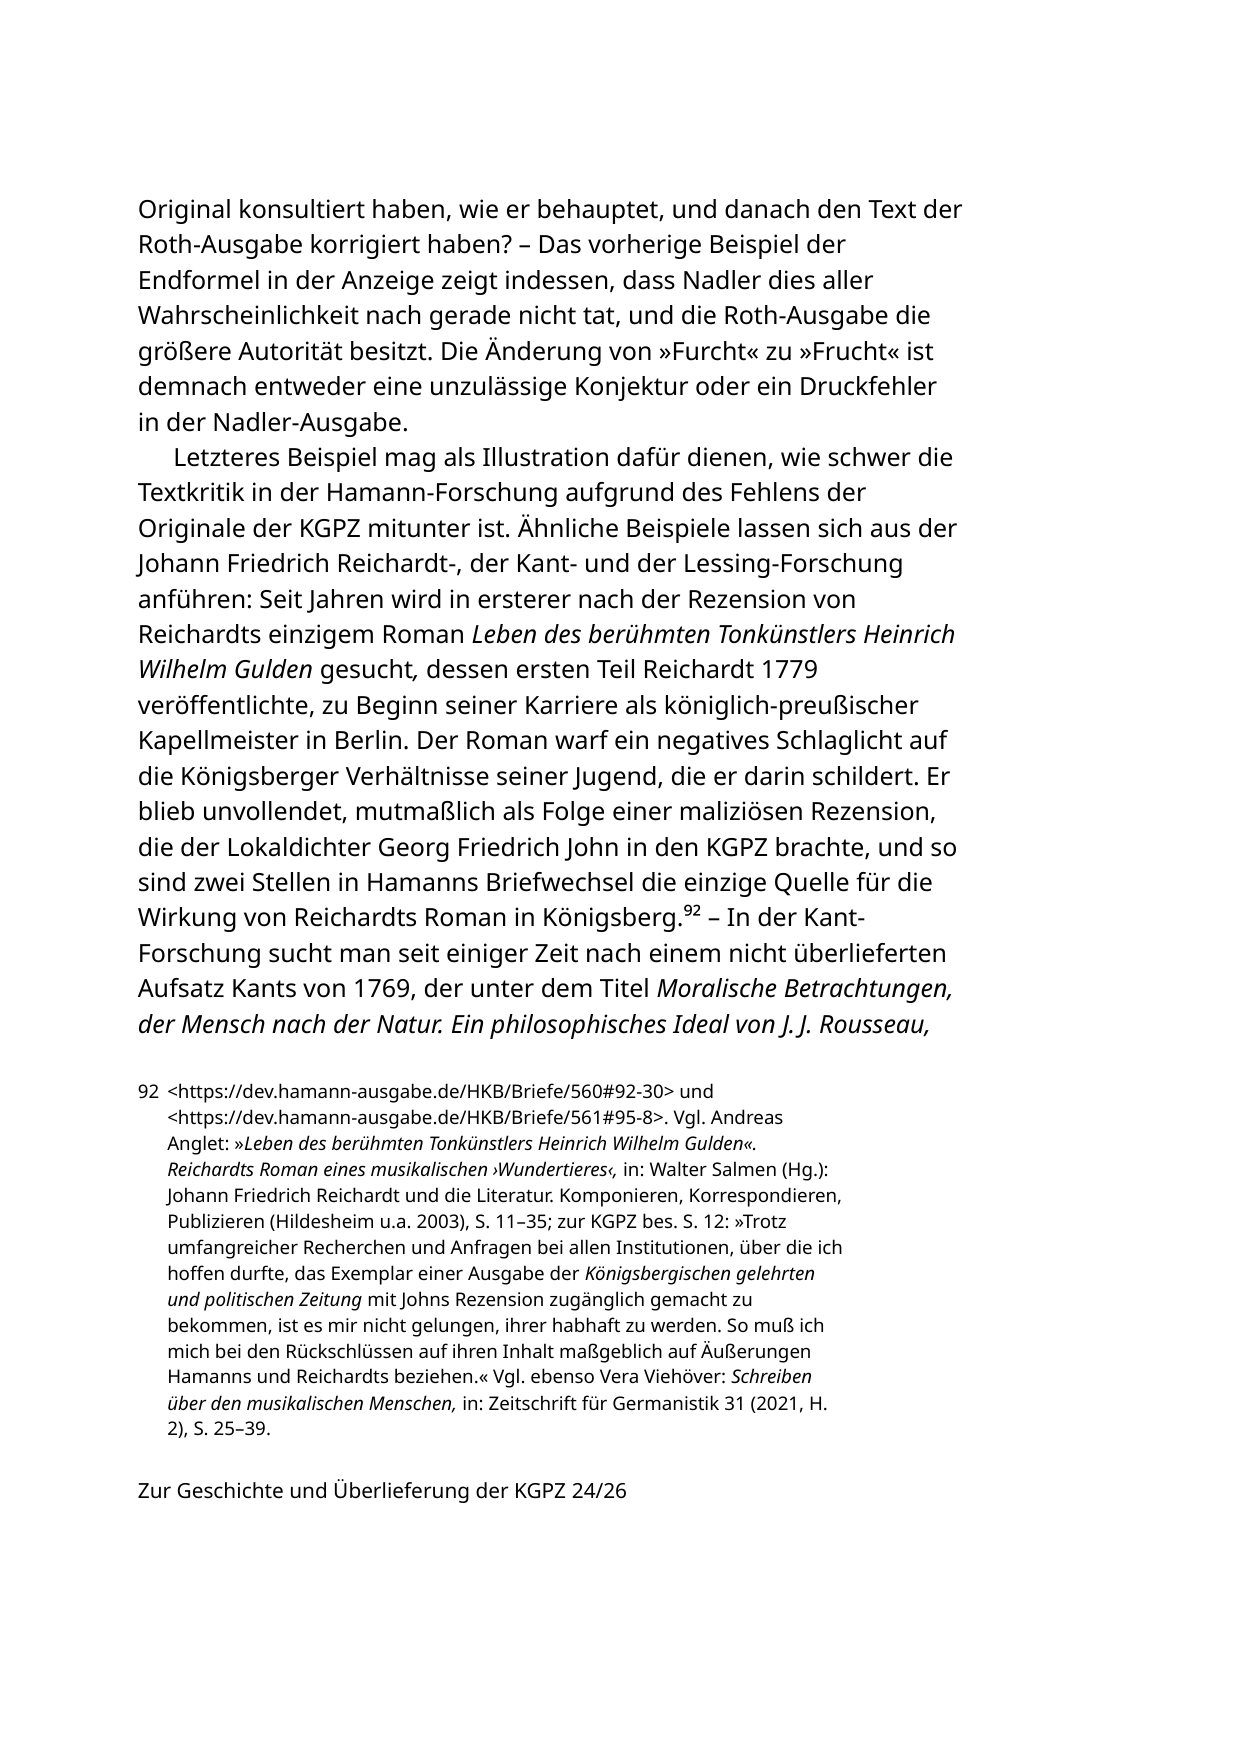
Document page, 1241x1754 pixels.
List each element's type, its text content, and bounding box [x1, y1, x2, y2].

text Letzteres Beispiel mag als Illustration dafür dienen, wie schwer die Textkritik in der Hamann-Forschung aufgrund des Fehlens der Originale der KGPZ mitunter ist. Ähnliche Beispiele lassen sich aus der Johann Friedrich Reichardt-, der Kant- und der Lessing-Forschung anführen: Seit Jahren wird in ersterer nach der Rezension von Reichardts einzigem Roman Leben des berühmten Tonkünstlers Heinrich Wilhelm Gulden gesucht, dessen ersten Teil Reichardt 1779 veröffentlichte, zu Beginn seiner Karriere als königlich-preußischer Kapellmeister in Berlin. Der Roman warf ein negatives Schlaglicht auf die Königsberger Verhältnisse seiner Jugend, die er darin schildert. Er blieb unvollendet, mutmaßlich als Folge einer maliziösen Rezension, die der Lokaldichter Georg Friedrich John in den KGPZ brachte, und so sind zwei Stellen in Hamanns Briefwechsel die einzige Quelle für die Wirkung von Reichardts Roman in Königsberg. – In der Kant-Forschung sucht man seit einiger Zeit nach einem nicht überlieferten Aufsatz Kants von 1769, der unter dem Titel Moralische Betrachtungen, der Mensch nach der Natur. Ein philosophisches Ideal von J. J. Rousseau, [138, 438, 964, 1040]
text <https://dev.hamann-ausgabe.de/HKB/Briefe/560#92-30> und <https://dev.hamann-ausgabe.de/HKB/Briefe/561#95-8>. Vgl. Andreas Anglet: »Leben des berühmten Tonkünstlers Heinrich Wilhelm Gulden«. Reichardts Roman eines musikalischen ›Wundertieres‹, in: Walter Salmen (Hg.): Johann Friedrich Reichardt und die Literatur. Komponieren, Korrespondieren, Publizieren (Hildesheim u.a. 2003), S. 11–35; zur KGPZ bes. S. 12: »Trotz umfangreicher Recherchen und Anfragen bei allen Institutionen, über die ich hoffen durfte, das Exemplar einer Ausgabe der Königsbergischen gelehrten und politischen Zeitung mit Johns Rezension zugänglich gemacht zu bekommen, ist es mir nicht gelungen, ihrer habhaft zu werden. So muß ich mich bei den Rückschlüssen auf ihren Inhalt maßgeblich auf Äußerungen Hamanns und Reichardts beziehen.« Vgl. ebenso Vera Viehöver: Schreiben über den musikalischen Menschen, in: Zeitschrift für Germanistik 31 (2021, H. 2), S. 25–39. [138, 1078, 846, 1441]
text Original konsultiert haben, wie er behauptet, und danach den Text der Roth-Ausgabe korrigiert haben? – Das vorherige Beispiel der Endformel in der Anzeige zeigt indessen, dass Nadler dies aller Wahrscheinlichkeit nach gerade nicht tat, und die Roth-Ausgabe die größere Autorität besitzt. Die Änderung von »Furcht« zu »Frucht« ist demnach entweder eine unzulässige Konjektur oder ein Druckfehler in der Nadler-Ausgabe. [138, 190, 964, 438]
